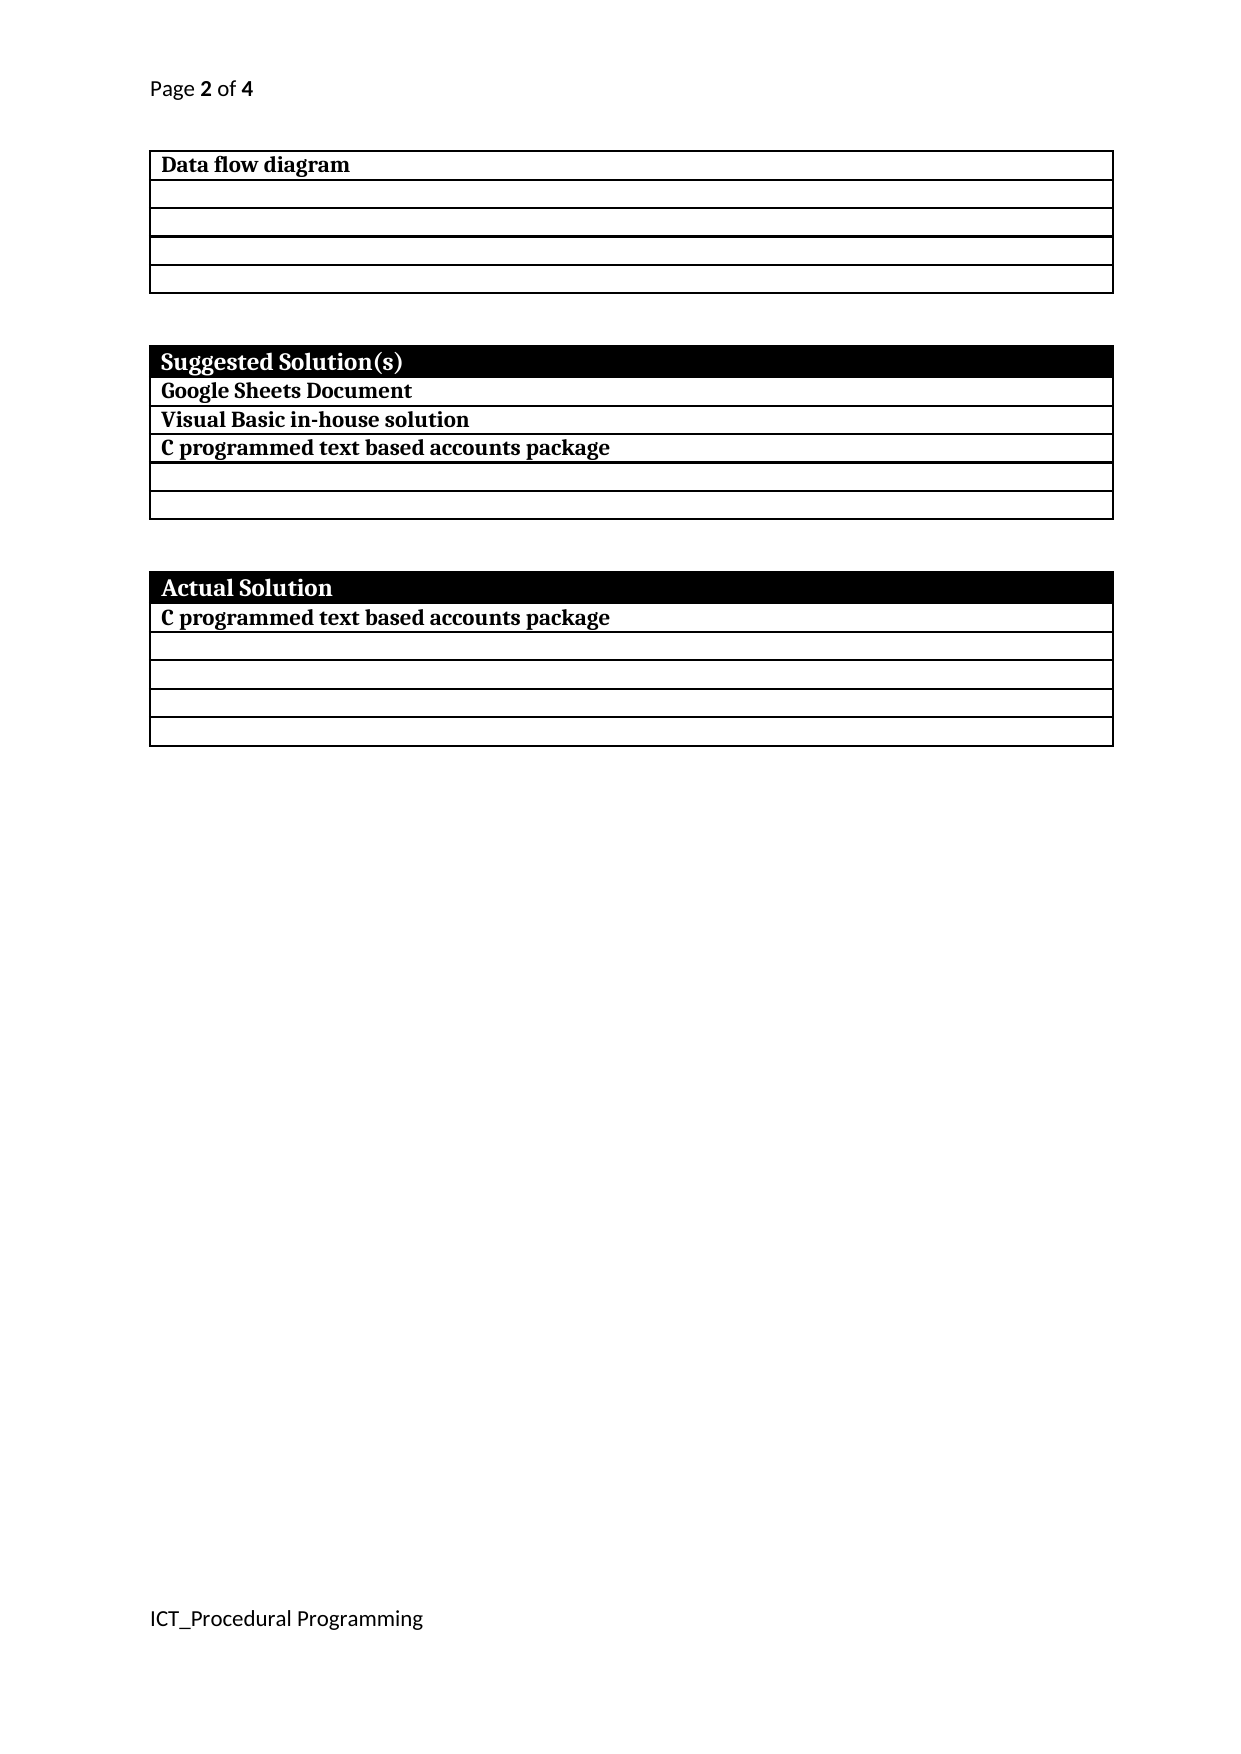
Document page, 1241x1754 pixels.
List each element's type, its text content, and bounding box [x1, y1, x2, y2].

table_cell [151, 718, 1112, 744]
table_cell [151, 492, 1112, 518]
table_cell [151, 238, 1112, 264]
table_cell [151, 266, 1112, 292]
table_cell [151, 464, 1112, 490]
table_header Suggested Solution(s) [151, 348, 1112, 376]
table_cell [151, 181, 1112, 207]
table_cell Google Sheets Document [151, 378, 1112, 404]
table_cell C programmed text based accounts package [151, 604, 1112, 631]
table_header Actual Solution [151, 574, 1112, 602]
table_cell [151, 633, 1112, 659]
table_cell [151, 209, 1112, 235]
table_cell [151, 661, 1112, 688]
table_cell Visual Basic in-house solution [151, 407, 1112, 433]
table_cell C programmed text based accounts package [151, 435, 1112, 461]
table_cell [151, 690, 1112, 716]
table_cell Data flow diagram [151, 152, 1112, 178]
